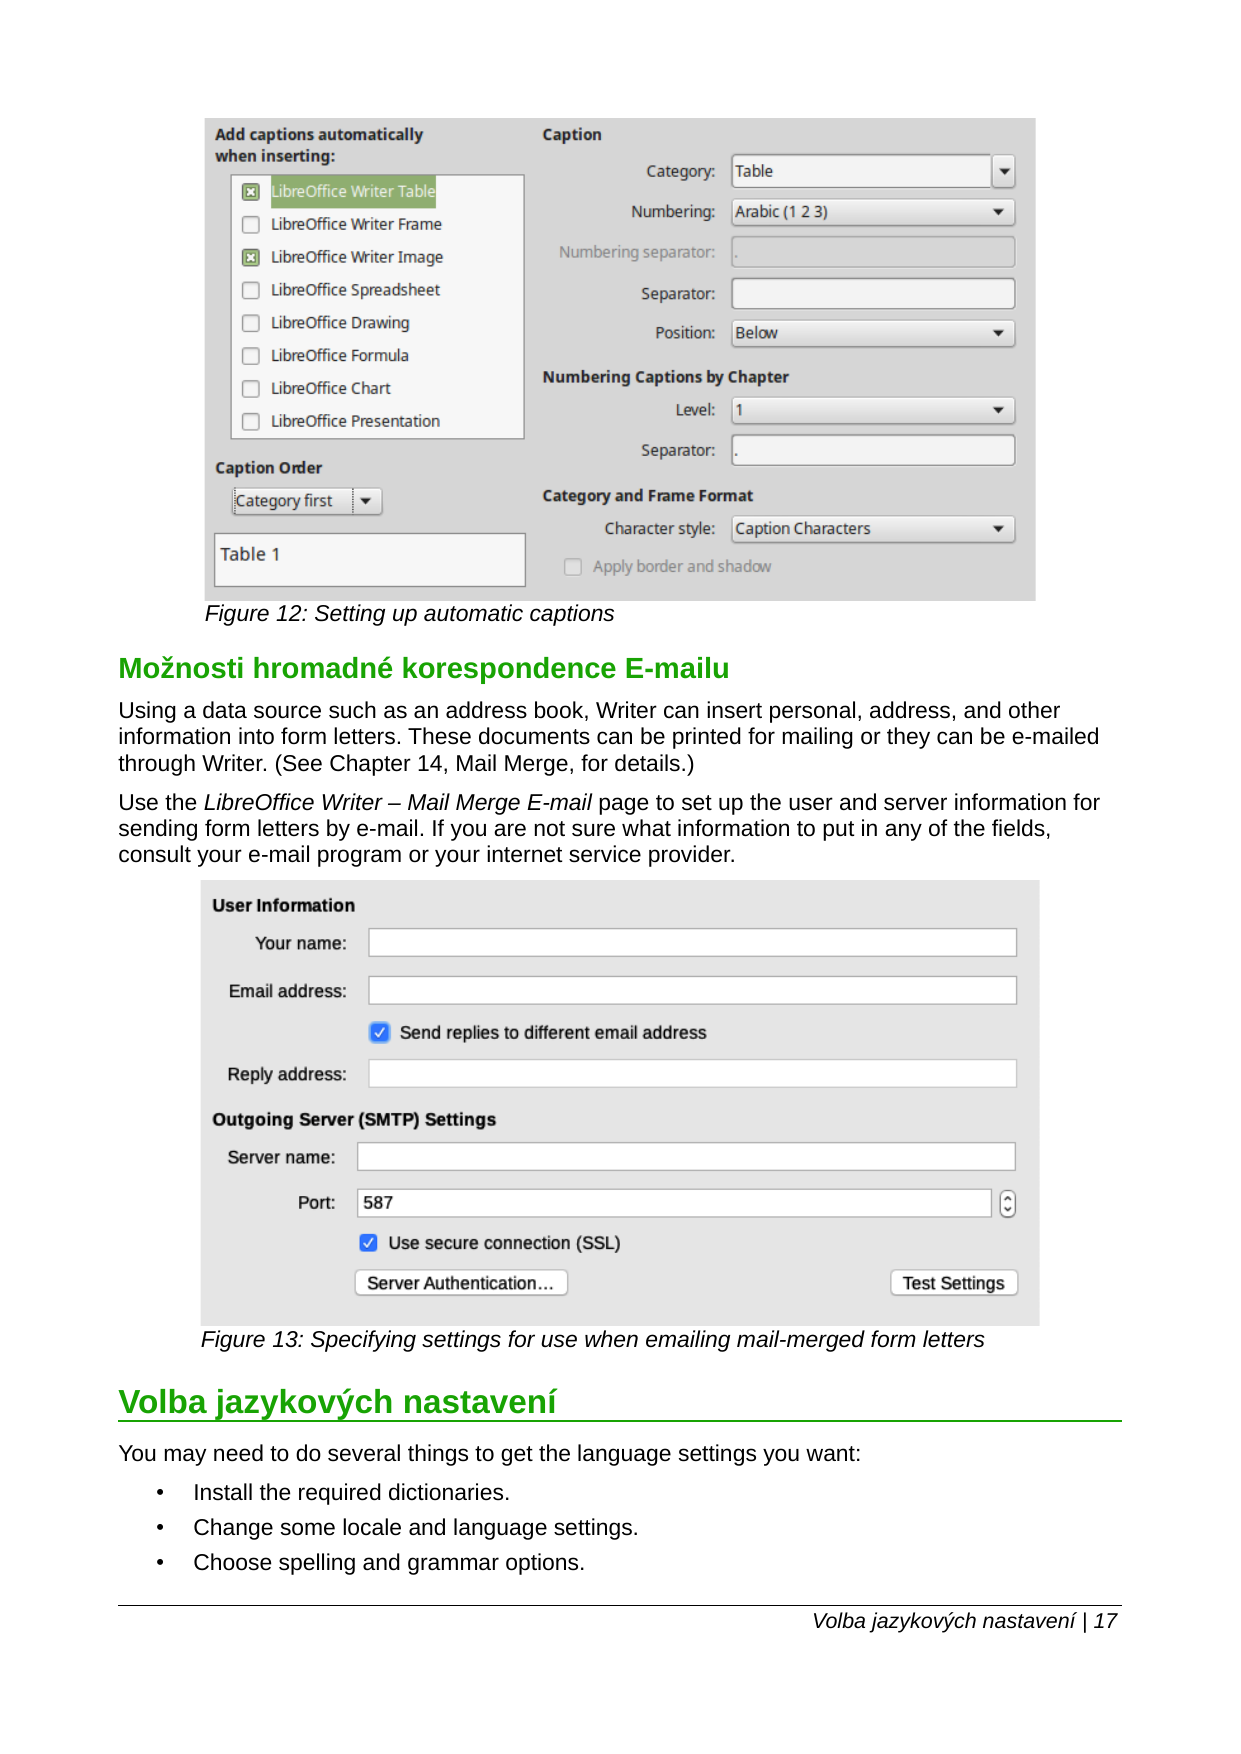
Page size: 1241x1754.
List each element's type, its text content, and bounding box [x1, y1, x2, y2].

picture [200, 880, 1040, 1326]
list Change some locale and language settings. [156, 1514, 1122, 1540]
text Use the LibreOffice Writer – Mail Merge E-mail page to set up the user and server information for sending form letters by e-mail. If you are not sure what information to put in any of the fields, consult your e-mail program or your internet service provider. [118, 788, 1122, 867]
list Install the required dictionaries. [156, 1479, 1122, 1505]
subtitle Možnosti hromadné korespondence E-mailu [118, 652, 1122, 685]
text Using a data source such as an address book, Writer can insert personal, address, and other information into form letters. These documents can be printed for mailing or they can be e-mailed through Writer. (See Chapter 14, Mail Merge, for details.) [118, 697, 1122, 776]
text Figure 12: Setting up automatic captions [204, 601, 1036, 627]
picture [204, 118, 1036, 601]
list Choose spelling and grammar options. [156, 1549, 1122, 1576]
subtitle Volba jazykových nastavení [118, 1382, 1122, 1420]
list You may need to do several things to get the language settings you want: [118, 1440, 1122, 1466]
text Figure 13: Specifying settings for use when emailing mail-merged form letters [201, 1326, 1040, 1352]
